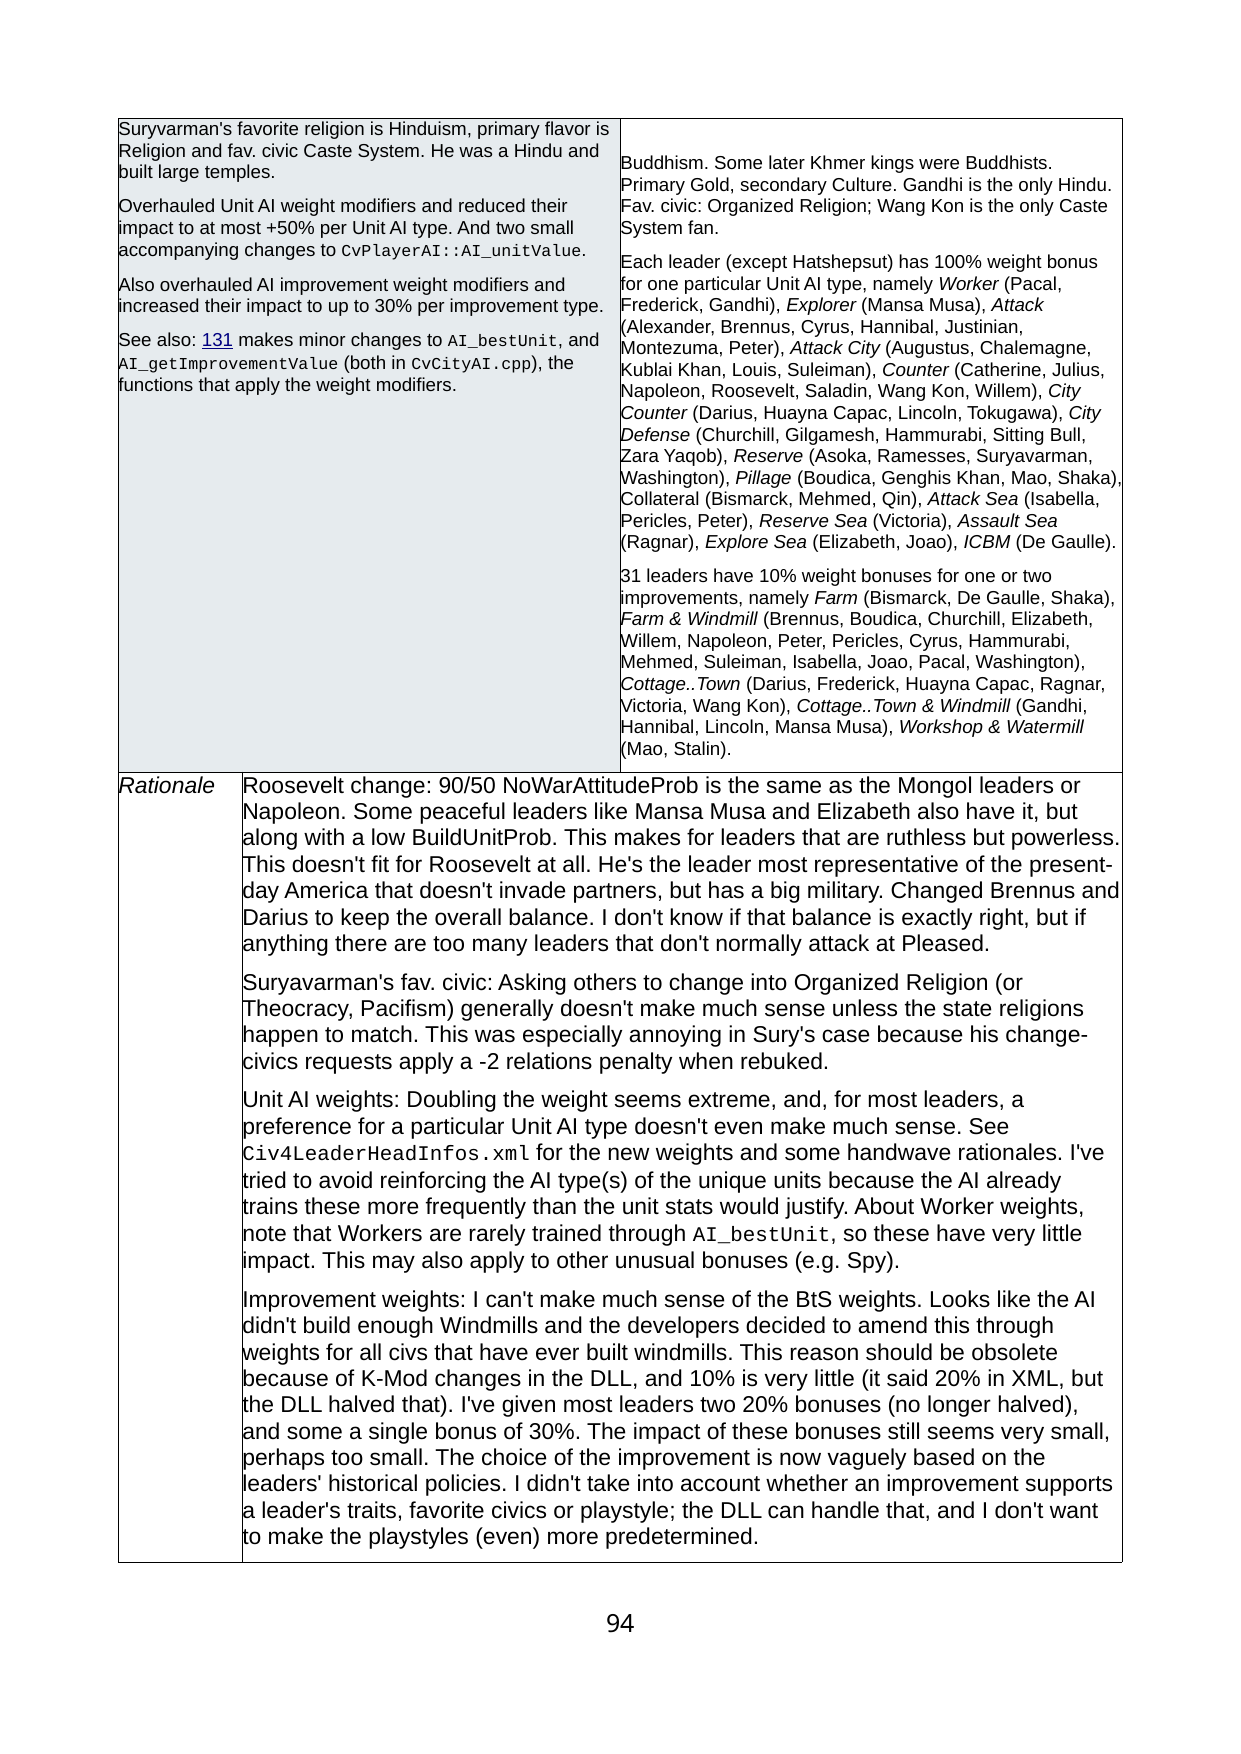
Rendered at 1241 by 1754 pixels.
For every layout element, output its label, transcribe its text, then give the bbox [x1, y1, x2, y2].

table_cell Buddhism. Some later Khmer kings were Buddhists. Primary Gold, secondary Culture. Gandhi is the only Hindu. Fav. civic: Organized Religion; Wang Kon is the only Caste System fan. Each leader (except Hatshepsut) has 100% weight bonus for one particular Unit AI type, namely Worker (Pacal, Frederick, Gandhi), Explorer (Mansa Musa), Attack (Alexander, Brennus, Cyrus, Hannibal, Justinian, Montezuma, Peter), Attack City (Augustus, Chalemagne, Kublai Khan, Louis, Suleiman), Counter (Catherine, Julius, Napoleon, Roosevelt, Saladin, Wang Kon, Willem), City Counter (Darius, Huayna Capac, Lincoln, Tokugawa), City Defense (Churchill, Gilgamesh, Hammurabi, Sitting Bull, Zara Yaqob), Reserve (Asoka, Ramesses, Suryavarman, Washington), Pillage (Boudica, Genghis Khan, Mao, Shaka), Collateral (Bismarck, Mehmed, Qin), Attack Sea (Isabella, Pericles, Peter), Reserve Sea (Victoria), Assault Sea (Ragnar), Explore Sea (Elizabeth, Joao), ICBM (De Gaulle). 31 leaders have 10% weight bonuses for one or two improvements, namely Farm (Bismarck, De Gaulle, Shaka), Farm & Windmill (Brennus, Boudica, Churchill, Elizabeth, Willem, Napoleon, Peter, Pericles, Cyrus, Hammurabi, Mehmed, Suleiman, Isabella, Joao, Pacal, Washington), Cottage..Town (Darius, Frederick, Huayna Capac, Ragnar, Victoria, Wang Kon), Cottage..Town & Windmill (Gandhi, Hannibal, Lincoln, Mansa Musa), Workshop & Watermill (Mao, Stalin). [621, 119, 1122, 772]
table_cell Rationale [119, 773, 242, 1562]
table_cell Suryvarman's favorite religion is Hinduism, primary flavor is Religion and fav. civic Caste System. He was a Hindu and built large temples. Overhauled Unit AI weight modifiers and reduced their impact to at most +50% per Unit AI type. And two small accompanying changes to CvPlayerAI::AI_unitValue. Also overhauled AI improvement weight modifiers and increased their impact to up to 30% per improvement type. See also: 131 makes minor changes to AI_bestUnit, and AI_getImprovementValue (both in CvCityAI.cpp), the functions that apply the weight modifiers. [119, 119, 620, 772]
table_cell Roosevelt change: 90/50 NoWarAttitudeProb is the same as the Mongol leaders or Napoleon. Some peaceful leaders like Mansa Musa and Elizabeth also have it, but along with a low BuildUnitProb. This makes for leaders that are ruthless but powerless. This doesn't fit for Roosevelt at all. He's the leader most representative of the present-day America that doesn't invade partners, but has a big military. Changed Brennus and Darius to keep the overall balance. I don't know if that balance is exactly right, but if anything there are too many leaders that don't normally attack at Pleased. Suryavarman's fav. civic: Asking others to change into Organized Religion (or Theocracy, Pacifism) generally doesn't make much sense unless the state religions happen to match. This was especially annoying in Sury's case because his change-civics requests apply a -2 relations penalty when rebuked. Unit AI weights: Doubling the weight seems extreme, and, for most leaders, a preference for a particular Unit AI type doesn't even make much sense. See Civ4LeaderHeadInfos.xml for the new weights and some handwave rationales. I've tried to avoid reinforcing the AI type(s) of the unique units because the AI already trains these more frequently than the unit stats would justify. About Worker weights, note that Workers are rarely trained through AI_bestUnit, so these have very little impact. This may also apply to other unusual bonuses (e.g. Spy). Improvement weights: I can't make much sense of the BtS weights. Looks like the AI didn't build enough Windmills and the developers decided to amend this through weights for all civs that have ever built windmills. This reason should be obsolete because of K-Mod changes in the DLL, and 10% is very little (it said 20% in XML, but the DLL halved that). I've given most leaders two 20% bonuses (no longer halved), and some a single bonus of 30%. The impact of these bonuses still seems very small, perhaps too small. The choice of the improvement is now vaguely based on the leaders' historical policies. I didn't take into account whether an improvement supports a leader's traits, favorite civics or playstyle; the DLL can handle that, and I don't want to make the playstyles (even) more predetermined. [243, 773, 1122, 1562]
